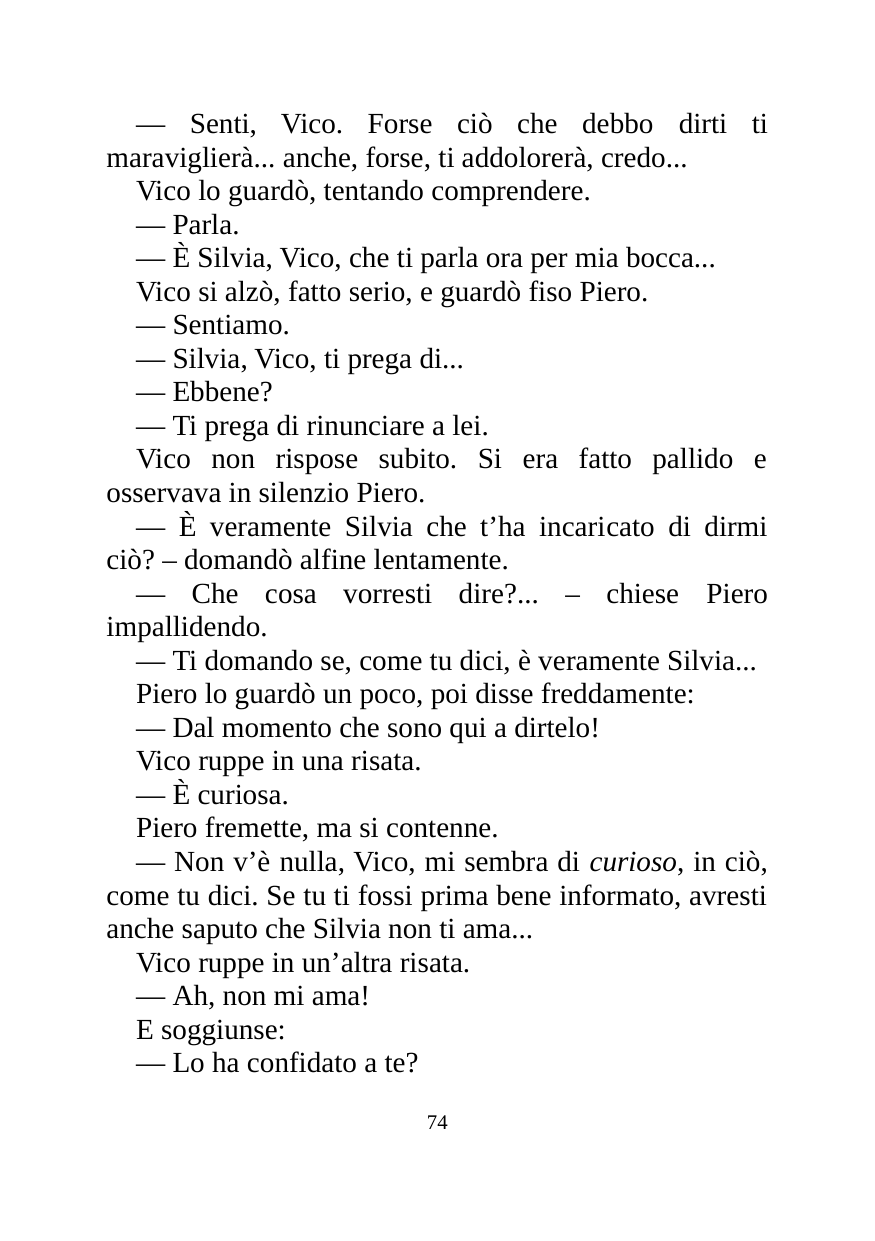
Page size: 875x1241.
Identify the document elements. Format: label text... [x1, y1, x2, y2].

text — È veramente Silvia che t’ha incaricato di dirmi ciò? – domandò alfine lentamente. [106, 509, 768, 576]
text Piero fremette, ma si contenne. [106, 811, 768, 844]
text — È curiosa. [106, 777, 768, 811]
text Vico ruppe in una risata. [106, 743, 768, 777]
text — Che cosa vorresti dire?... – chiese Piero impallidendo. [106, 576, 768, 643]
text — Lo ha confidato a te? [106, 1045, 768, 1079]
text — Ti domando se, come tu dici, è veramente Silvia... [106, 643, 768, 676]
text Piero lo guardò un poco, poi disse freddamente: [106, 676, 768, 710]
text — Dal momento che sono qui a dirtelo! [106, 710, 768, 743]
text — Sentiamo. [106, 307, 768, 341]
text Vico ruppe in un’altra risata. [106, 945, 768, 978]
text Vico si alzò, fatto serio, e guardò fiso Piero. [106, 274, 768, 307]
text — Ebbene? [106, 374, 768, 408]
text — Ti prega di rinunciare a lei. [106, 408, 768, 442]
text — È Silvia, Vico, che ti parla ora per mia bocca... [106, 240, 768, 274]
text — Silvia, Vico, ti prega di... [106, 341, 768, 374]
text — Ah, non mi ama! [106, 978, 768, 1012]
text — Parla. [106, 207, 768, 240]
text Vico non rispose subito. Si era fatto pallido e osservava in silenzio Piero. [106, 442, 768, 509]
text — Senti, Vico. Forse ciò che debbo dirti ti maraviglierà... anche, forse, ti addolorerà, credo... [106, 106, 768, 173]
text Vico lo guardò, tentando comprendere. [106, 173, 768, 207]
text E soggiunse: [106, 1012, 768, 1045]
text — Non v’è nulla, Vico, mi sembra di curioso, in ciò, come tu dici. Se tu ti fossi prima bene informato, avresti anche saputo che Silvia non ti ama... [106, 844, 768, 945]
